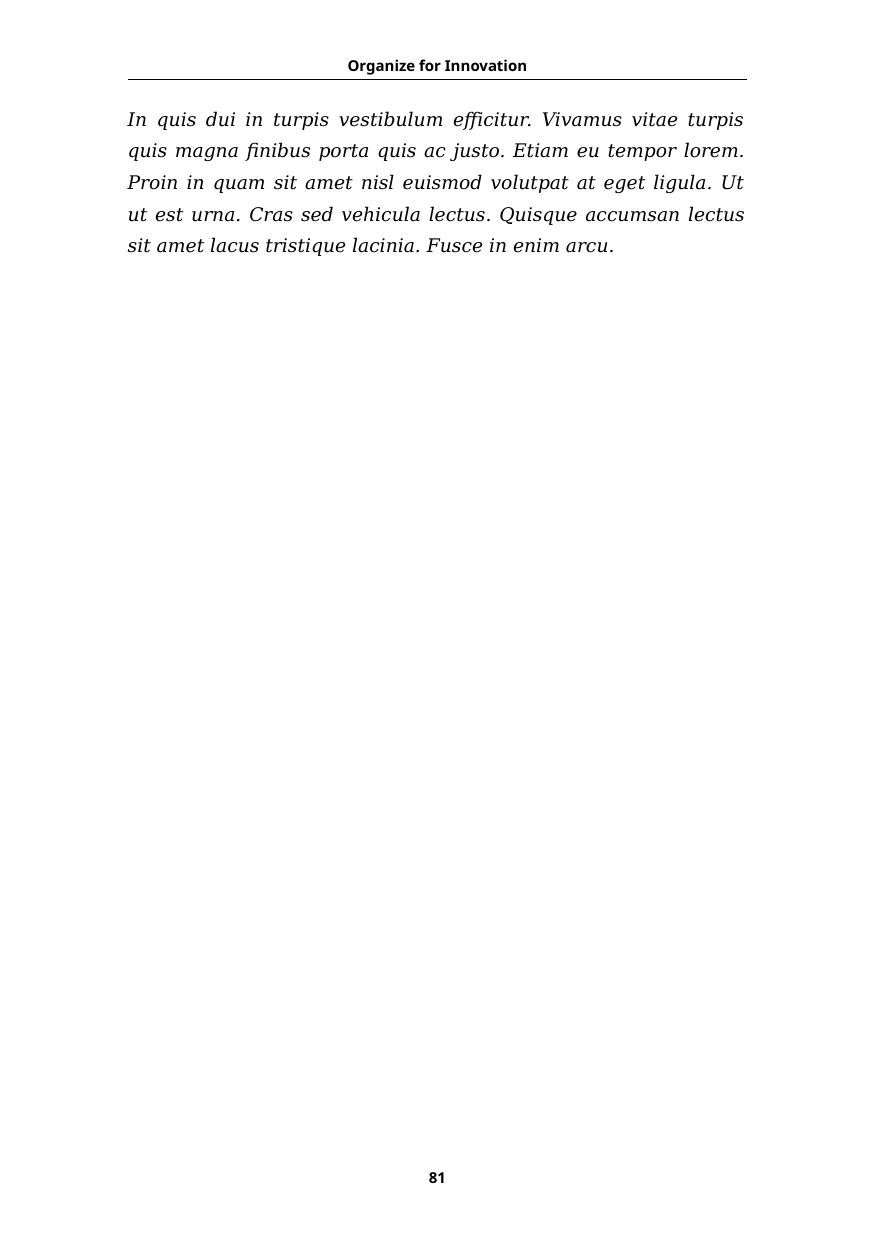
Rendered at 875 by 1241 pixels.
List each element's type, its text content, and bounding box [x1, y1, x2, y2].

text In quis dui in turpis vestibulum efficitur. Vivamus vitae turpis quis magna finibus porta quis ac justo. Etiam eu tempor lorem. Proin in quam sit amet nisl euismod volutpat at eget ligula. Ut ut est urna. Cras sed vehicula lectus. Quisque accumsan lectus sit amet lacus tristique lacinia. Fusce in enim arcu. [127, 109, 747, 257]
